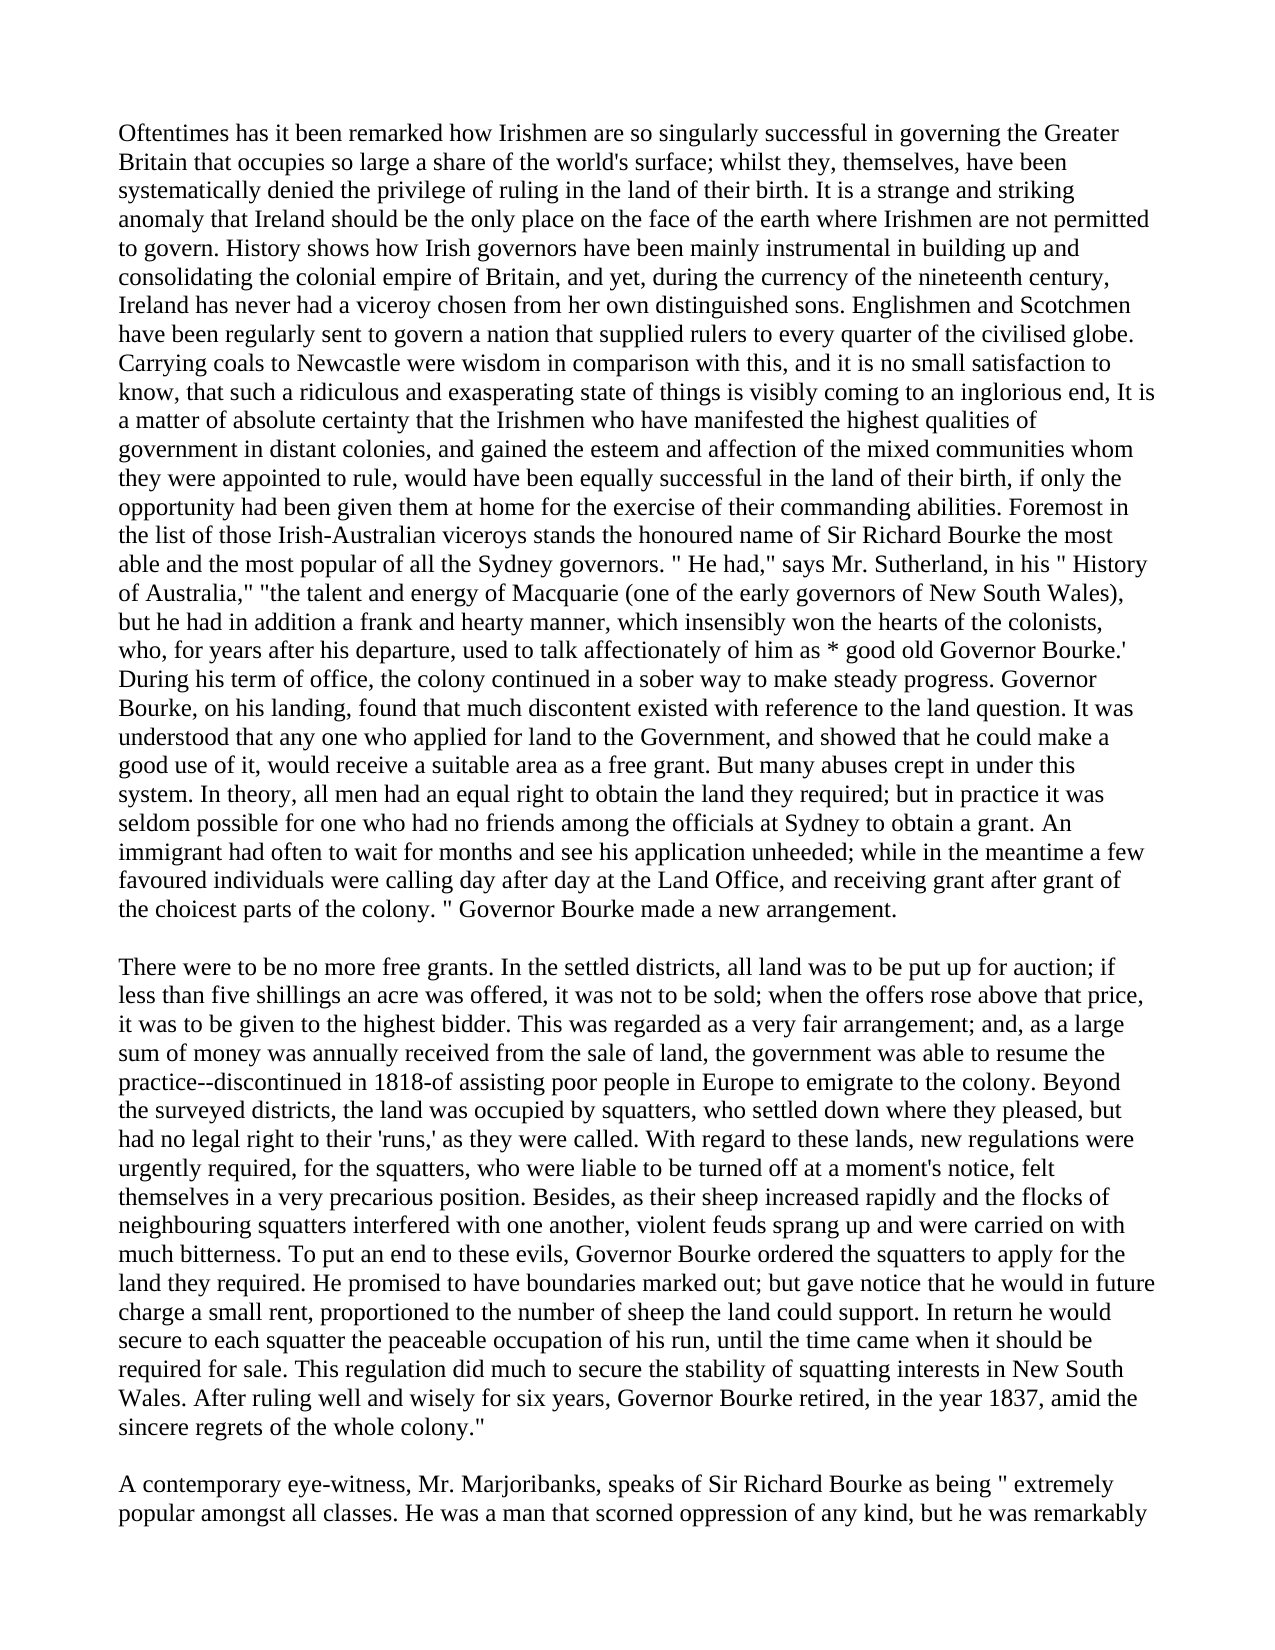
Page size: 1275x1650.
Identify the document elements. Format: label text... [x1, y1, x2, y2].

text Oftentimes has it been remarked how Irishmen are so singularly successful in governing the Greater Britain that occupies so large a share of the world's surface; whilst they, themselves, have been systematically denied the privilege of ruling in the land of their birth. It is a strange and striking anomaly that Ireland should be the only place on the face of the earth where Irishmen are not permitted to govern. History shows how Irish governors have been mainly instrumental in building up and consolidating the colonial empire of Britain, and yet, during the currency of the nineteenth century, Ireland has never had a viceroy chosen from her own distinguished sons. Englishmen and Scotchmen have been regularly sent to govern a nation that supplied rulers to every quarter of the civilised globe. Carrying coals to Newcastle were wisdom in comparison with this, and it is no small satisfaction to know, that such a ridiculous and exasperating state of things is visibly coming to an inglorious end, It is a matter of absolute certainty that the Irishmen who have manifested the highest qualities of government in distant colonies, and gained the esteem and affection of the mixed communities whom they were appointed to rule, would have been equally successful in the land of their birth, if only the opportunity had been given them at home for the exercise of their commanding abilities. Foremost in the list of those Irish-Australian viceroys stands the honoured name of Sir Richard Bourke the most able and the most popular of all the Sydney governors. " He had," says Mr. Sutherland, in his " History of Australia," "the talent and energy of Macquarie (one of the early governors of New South Wales), but he had in addition a frank and hearty manner, which insensibly won the hearts of the colonists, who, for years after his departure, used to talk affectionately of him as * good old Governor Bourke.' During his term of office, the colony continued in a sober way to make steady progress. Governor Bourke, on his landing, found that much discontent existed with reference to the land question. It was understood that any one who applied for land to the Government, and showed that he could make a good use of it, would receive a suitable area as a free grant. But many abuses crept in under this system. In theory, all men had an equal right to obtain the land they required; but in practice it was seldom possible for one who had no friends among the officials at Sydney to obtain a grant. An immigrant had often to wait for months and see his application unheeded; while in the meantime a few favoured individuals were calling day after day at the Land Office, and receiving grant after grant of the choicest parts of the colony. " Governor Bourke made a new arrangement. [118, 118, 1157, 923]
text A contemporary eye-witness, Mr. Marjoribanks, speaks of Sir Richard Bourke as being " extremely popular amongst all classes. He was a man that scorned oppression of any kind, but he was remarkably [118, 1469, 1157, 1527]
text There were to be no more free grants. In the settled districts, all land was to be put up for auction; if less than five shillings an acre was offered, it was not to be sold; when the offers rose above that price, it was to be given to the highest bidder. This was regarded as a very fair arrangement; and, as a large sum of money was annually received from the sale of land, the government was able to resume the practice--discontinued in 1818-of assisting poor people in Europe to emigrate to the colony. Beyond the surveyed districts, the land was occupied by squatters, who settled down where they pleased, but had no legal right to their 'runs,' as they were called. With regard to these lands, new regulations were urgently required, for the squatters, who were liable to be turned off at a moment's notice, felt themselves in a very precarious position. Besides, as their sheep increased rapidly and the flocks of neighbouring squatters interfered with one another, violent feuds sprang up and were carried on with much bitterness. To put an end to these evils, Governor Bourke ordered the squatters to apply for the land they required. He promised to have boundaries marked out; but gave notice that he would in future charge a small rent, proportioned to the number of sheep the land could support. In return he would secure to each squatter the peaceable occupation of his run, until the time came when it should be required for sale. This regulation did much to secure the stability of squatting interests in New South Wales. After ruling well and wisely for six years, Governor Bourke retired, in the year 1837, amid the sincere regrets of the whole colony." [118, 952, 1157, 1441]
